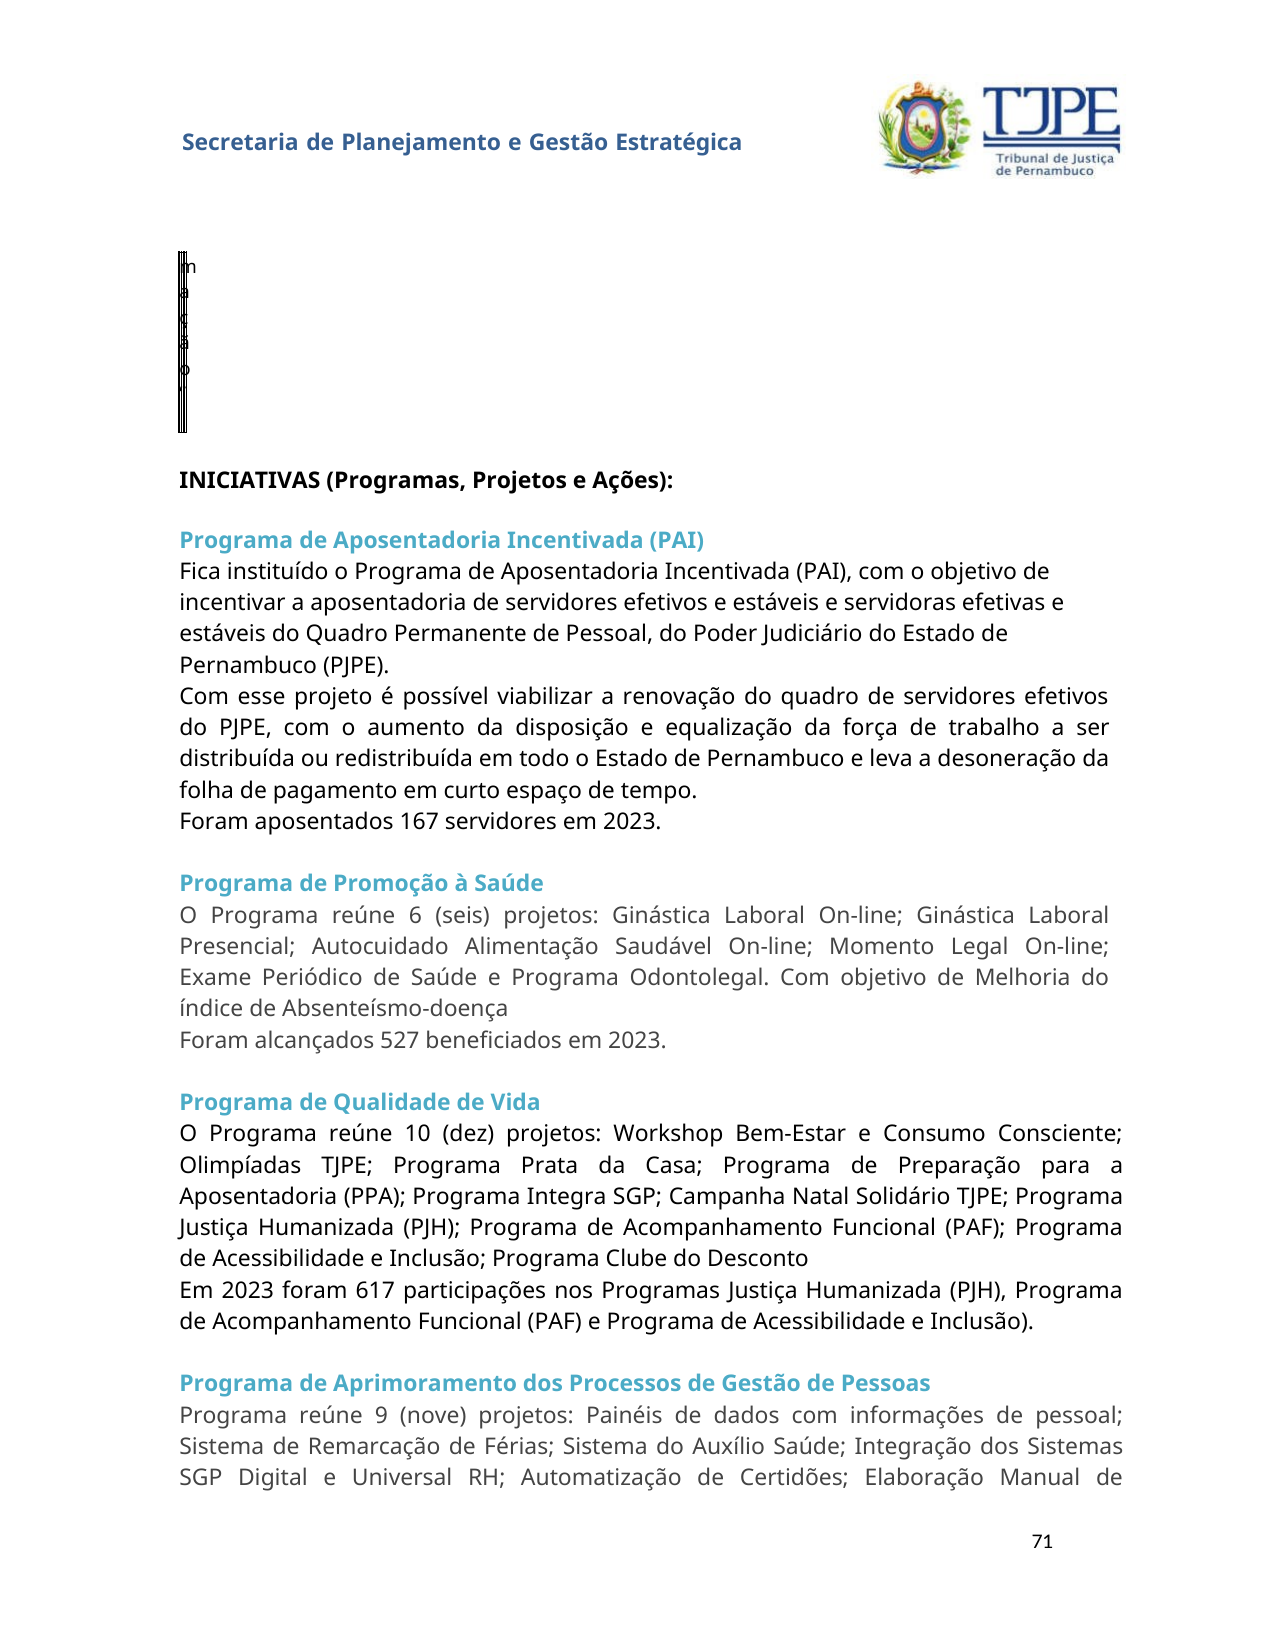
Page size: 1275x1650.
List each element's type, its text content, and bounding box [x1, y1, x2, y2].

text Programa de Promoção à Saúde [179, 867, 1110, 899]
text Programa de Aprimoramento dos Processos de Gestão de Pessoas [179, 1367, 1124, 1399]
text Em 2023 foram 617 participações nos Programas Justiça Humanizada (PJH), Programa de Acompanhamento Funcional (PAF) e Programa de Acessibilidade e Inclusão). [179, 1274, 1124, 1336]
text O Programa reúne 6 (seis) projetos: Ginástica Laboral On-line; Ginástica Laboral Presencial; Autocuidado Alimentação Saudável On-line; Momento Legal On-line; Exame Periódico de Saúde e Programa Odontolegal. Com objetivo de Melhoria do índice de Absenteísmo-doença [179, 899, 1110, 1024]
text Programa reúne 9 (nove) projetos: Painéis de dados com informações de pessoal; Sistema de Remarcação de Férias; Sistema do Auxílio Saúde; Integração dos Sistemas SGP Digital e Universal RH; Automatização de Certidões; Elaboração Manual de [179, 1399, 1124, 1492]
text Programa de Aposentadoria Incentivada (PAI) [179, 524, 1110, 555]
text Foram aposentados 167 servidores em 2023. [179, 805, 1110, 836]
text INICIATIVAS (Programas, Projetos e Ações): [179, 464, 1260, 496]
text Programa de Qualidade de Vida [179, 1086, 1124, 1117]
text Foram alcançados 527 beneficiados em 2023. [179, 1024, 1110, 1055]
text O Programa reúne 10 (dez) projetos: Workshop Bem-Estar e Consumo Consciente; Olimpíadas TJPE; Programa Prata da Casa; Programa de Preparação para a Aposentadoria (PPA); Programa Integra SGP; Campanha Natal Solidário TJPE; Programa Justiça Humanizada (PJH); Programa de Acompanhamento Funcional (PAF); Programa de Acessibilidade e Inclusão; Programa Clube do Desconto [179, 1117, 1124, 1274]
text Com esse projeto é possível viabilizar a renovação do quadro de servidores efetivos do PJPE, com o aumento da disposição e equalização da força de trabalho a ser distribuída ou redistribuída em todo o Estado de Pernambuco e leva a desoneração da folha de pagamento em curto espaço de tempo. [179, 680, 1110, 805]
text Fica instituído o Programa de Aposentadoria Incentivada (PAI), com o objetivo de incentivar a aposentadoria de servidores efetivos e estáveis e servidoras efetivas e estáveis do Quadro Permanente de Pessoal, do Poder Judiciário do Estado de Pernambuco (PJPE). [179, 555, 1110, 680]
